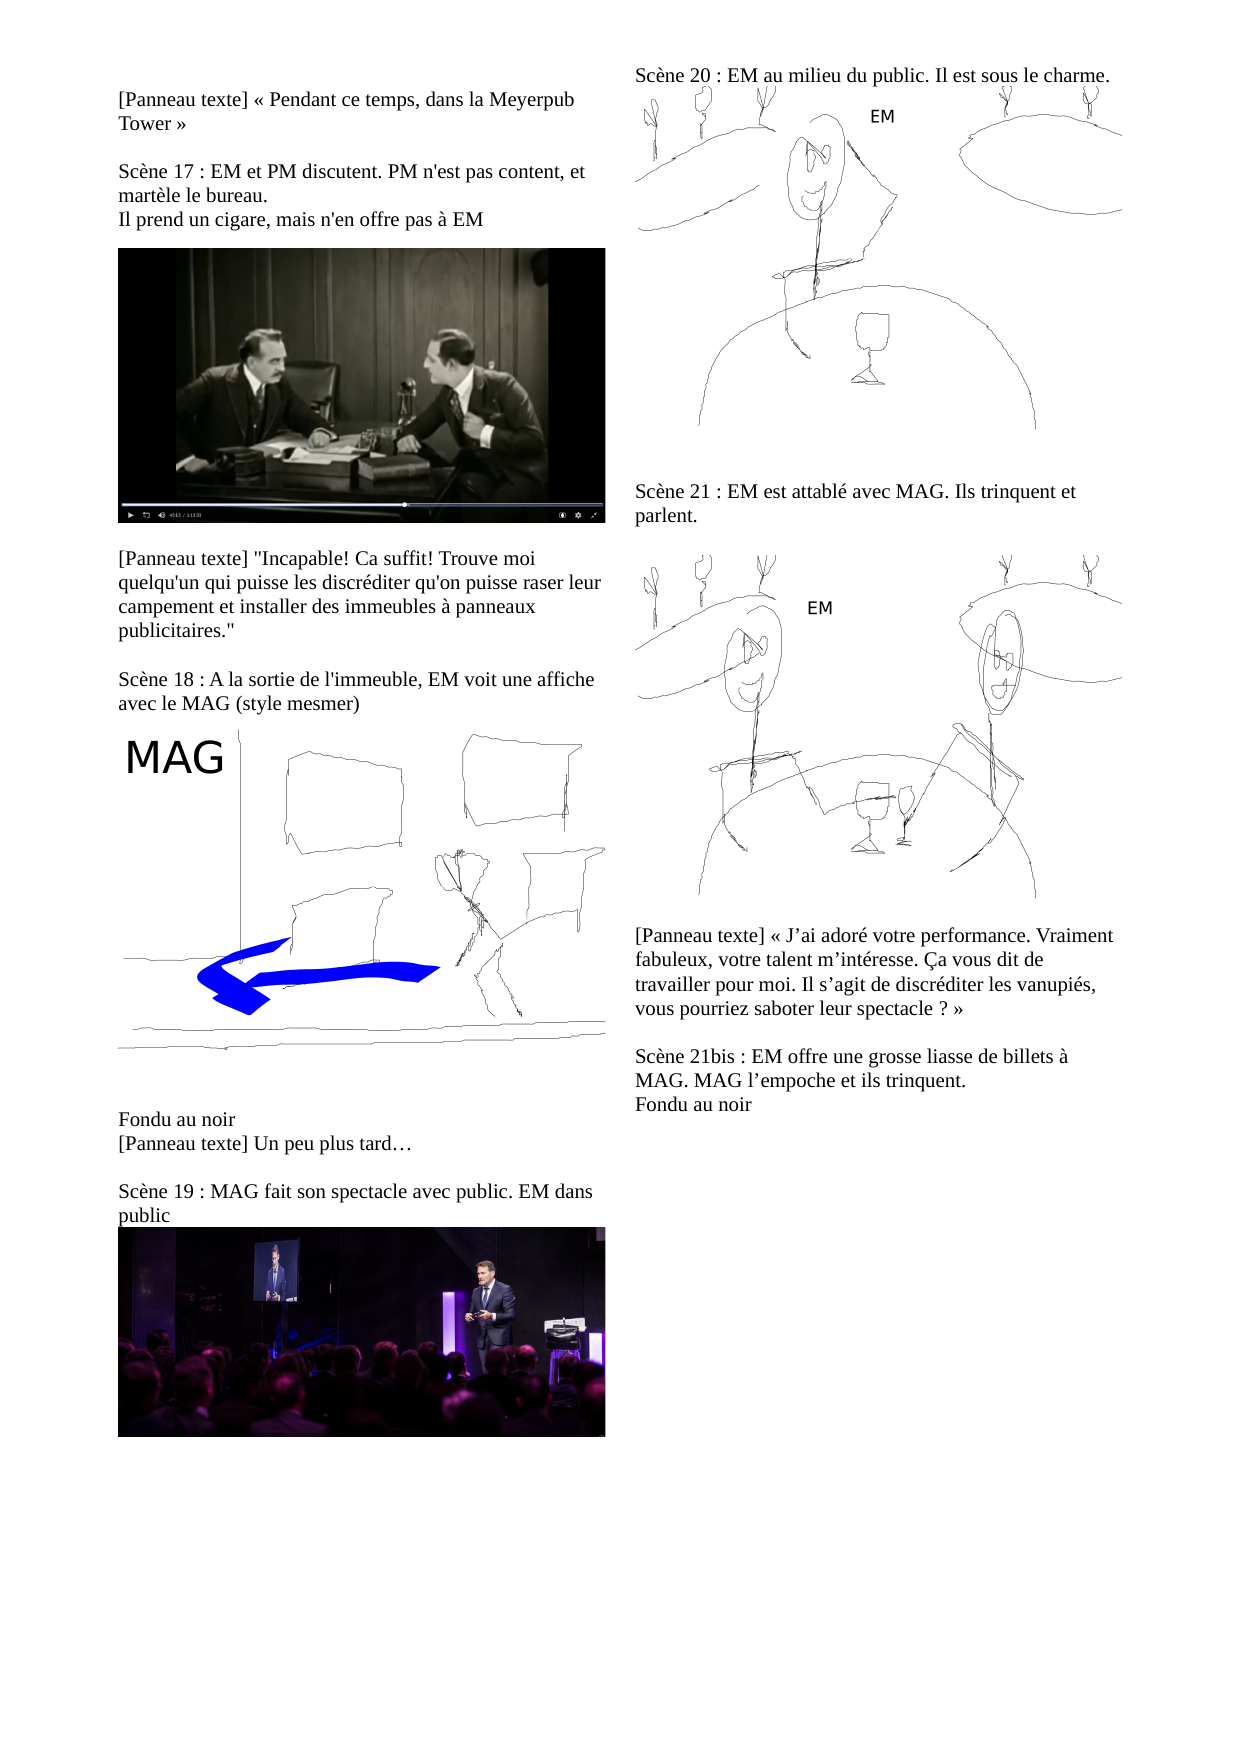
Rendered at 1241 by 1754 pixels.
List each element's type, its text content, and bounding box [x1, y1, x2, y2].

text Scène 17 : EM et PM discutent. PM n'est pas content, et martèle le bureau. [118, 159, 605, 207]
picture [118, 714, 606, 1059]
picture [118, 248, 606, 523]
text Il prend un cigare, mais n'en offre pas à EM [118, 207, 605, 231]
text Scène 21 : EM est attablé avec MAG. Ils trinquent et parlent. [635, 479, 1122, 551]
text Scène 20 : EM au milieu du public. Il est sous le charme. [635, 62, 1122, 86]
picture [634, 555, 1123, 900]
text [Panneau texte] « J’ai adoré votre performance. Vraiment fabuleux, votre talent m’intéresse. Ça vous dit de travailler pour moi. Il s’agit de discréditer les vanupiés, vous pourriez saboter leur spectacle ? » [635, 923, 1122, 1019]
picture [118, 1227, 606, 1437]
picture [634, 86, 1123, 431]
text [Panneau texte] "Incapable! Ca suffit! Trouve moi quelqu'un qui puisse les discréditer qu'on puisse raser leur campement et installer des immeubles à panneaux publicitaires." [118, 546, 605, 642]
text Scène 19 : MAG fait son spectacle avec public. EM dans public [118, 1179, 605, 1227]
text Fondu au noir [635, 1092, 1122, 1116]
text [Panneau texte] Un peu plus tard… [118, 1131, 605, 1155]
text Fondu au noir [118, 1107, 605, 1131]
text Scène 18 : A la sortie de l'immeuble, EM voit une affiche avec le MAG (style mesmer) [118, 667, 605, 714]
text [Panneau texte] « Pendant ce temps, dans la Meyerpub Tower » [118, 87, 605, 135]
text Scène 21bis : EM offre une grosse liasse de billets à MAG. MAG l’empoche et ils trinquent. [635, 1044, 1122, 1092]
